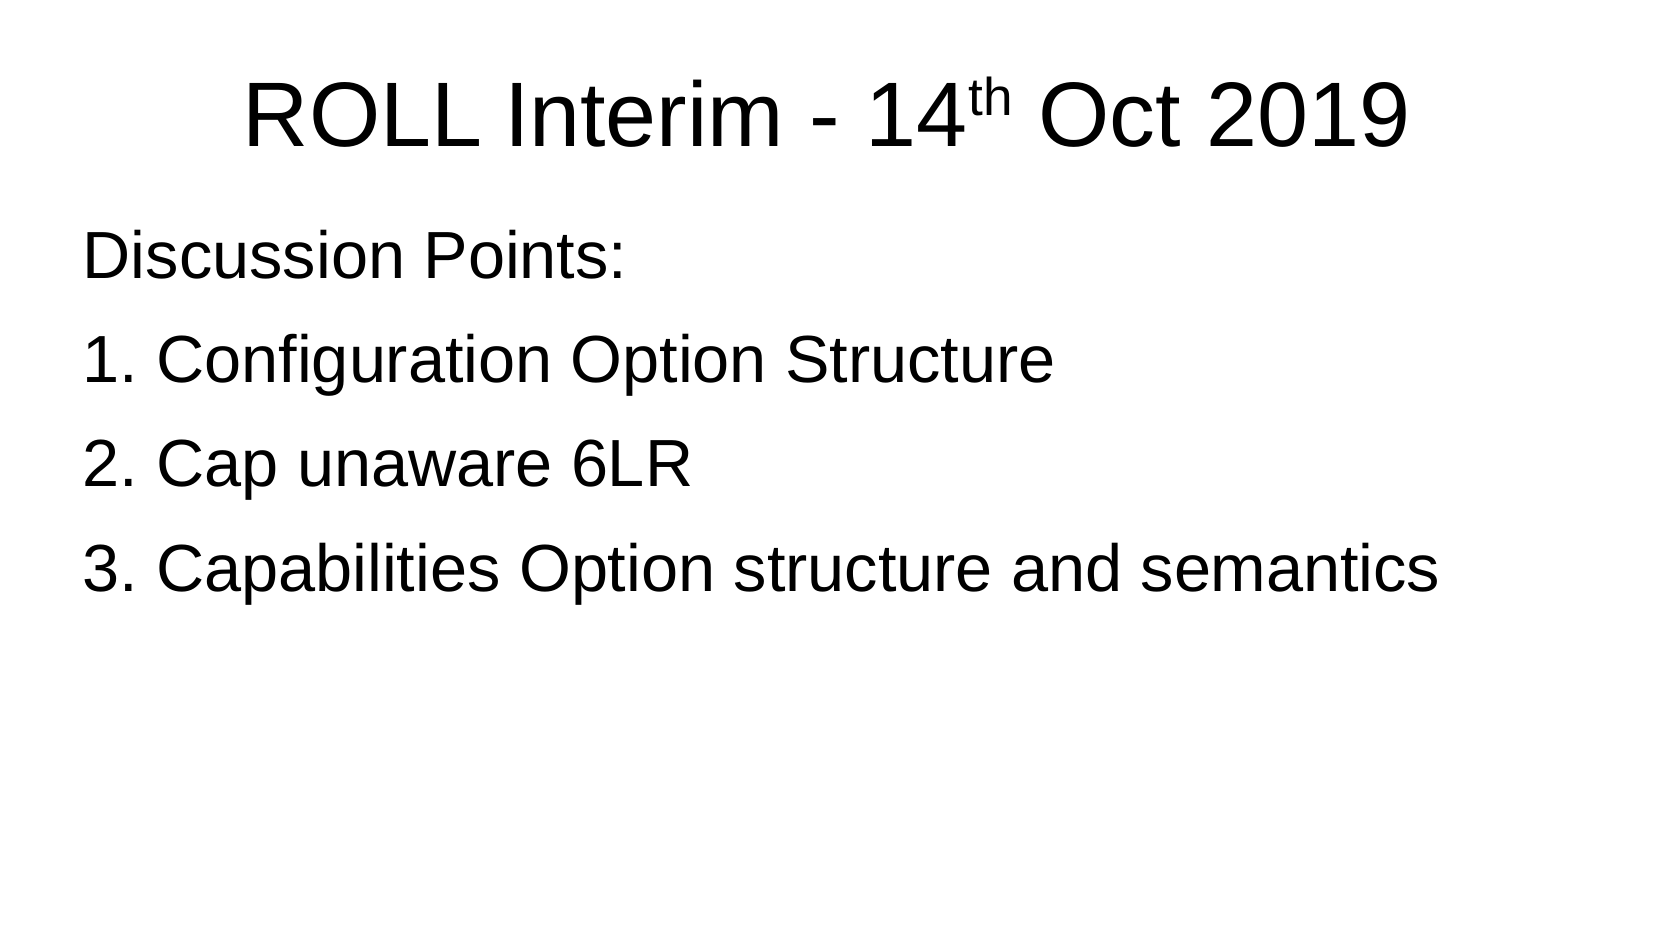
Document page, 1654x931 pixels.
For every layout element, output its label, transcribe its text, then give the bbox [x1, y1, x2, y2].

list Discussion Points: 1. Configuration Option Structure 2. Cap unaware 6LR 3. Capabilities Option structure and semantics [82, 217, 1571, 758]
title ROLL Interim - 14th Oct 2019 [82, 37, 1571, 193]
